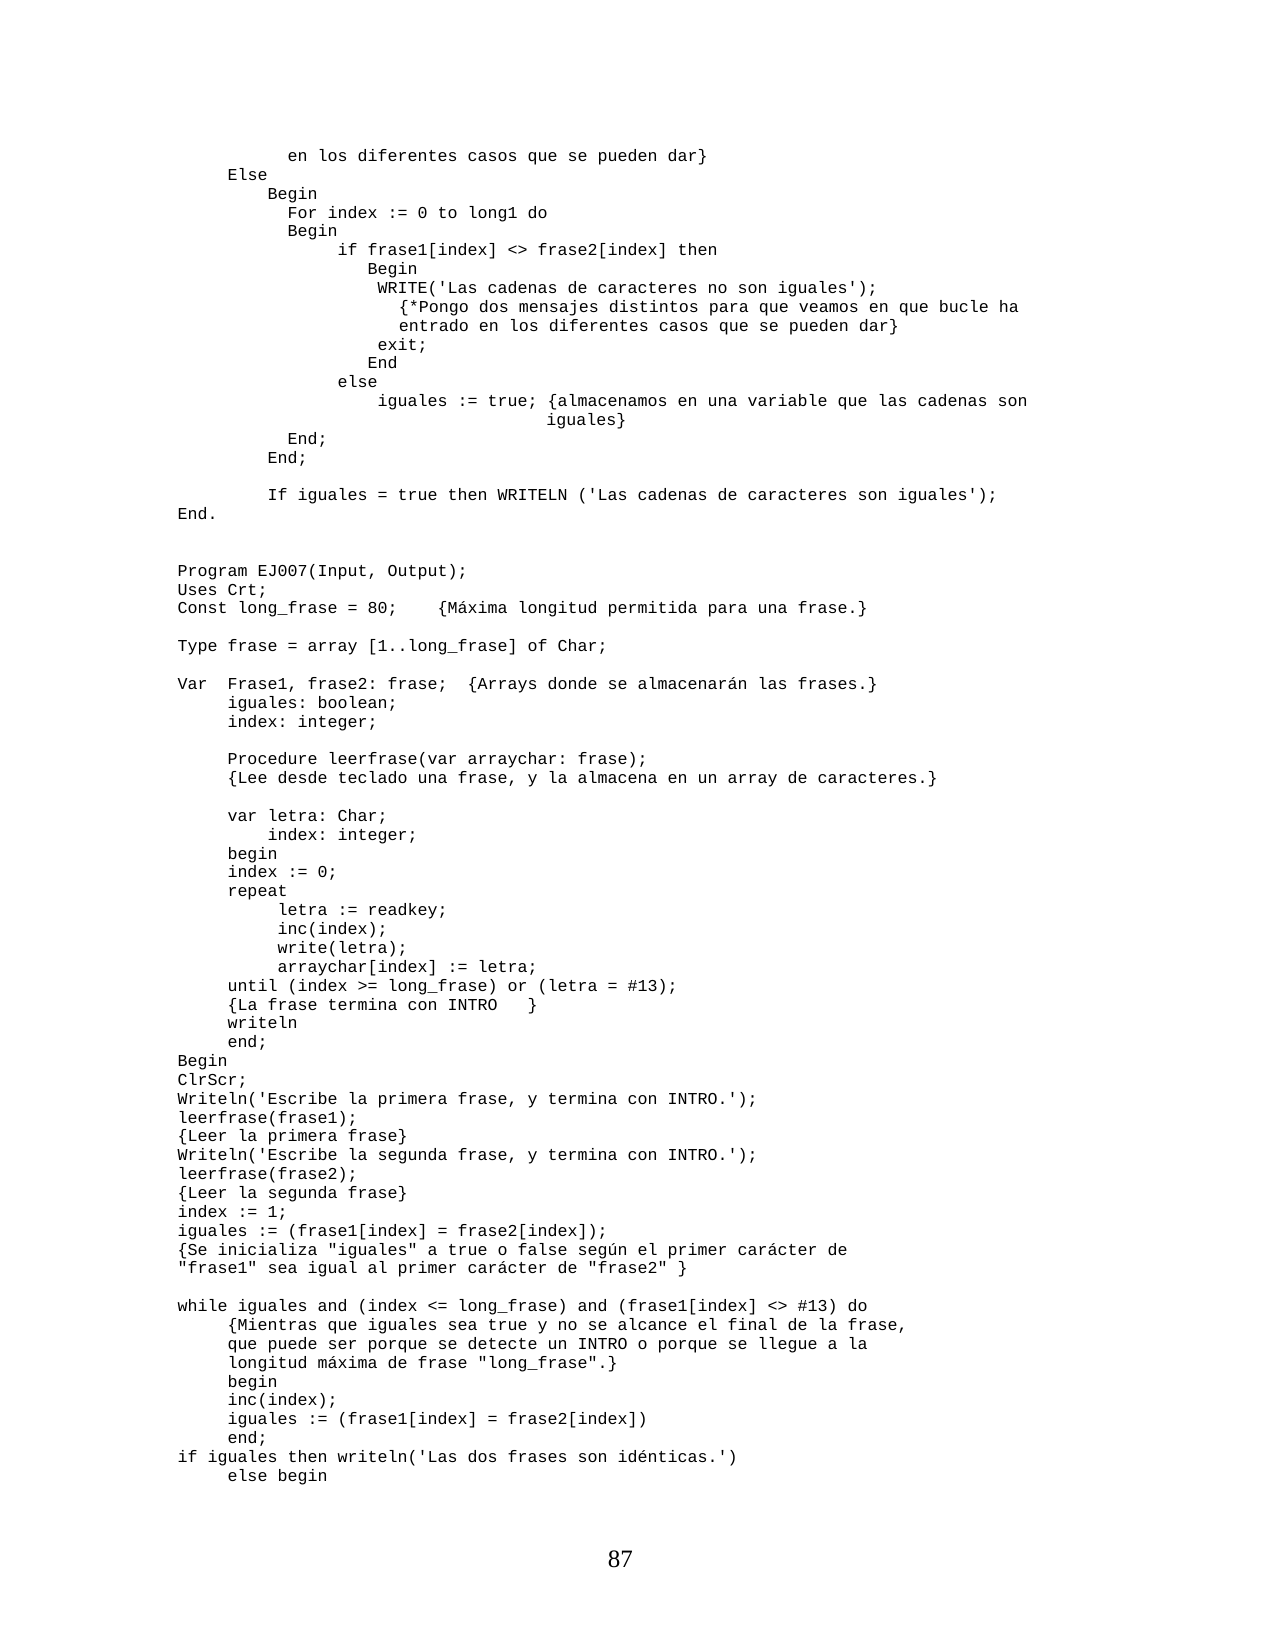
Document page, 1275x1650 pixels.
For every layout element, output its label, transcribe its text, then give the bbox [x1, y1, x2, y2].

text letra := readkey; [177, 902, 1098, 921]
text iguales: boolean; [177, 694, 1098, 713]
text inc(index); [177, 1392, 1098, 1411]
text until (index >= long_frase) or (letra = #13); [177, 977, 1098, 996]
text Begin [177, 223, 1098, 242]
text If iguales = true then WRITELN ('Las cadenas de caracteres son iguales'); [177, 487, 1098, 506]
text End [177, 355, 1098, 374]
text leerfrase(frase2); [177, 1166, 1098, 1184]
text Uses Crt; [177, 581, 1098, 600]
text end; [177, 1430, 1098, 1448]
text {Mientras que iguales sea true y no se alcance el final de la frase, [177, 1317, 1098, 1335]
text index: integer; [177, 713, 1098, 732]
text writeln [177, 1015, 1098, 1034]
text index: integer; [177, 826, 1098, 845]
text {Leer la primera frase} [177, 1128, 1098, 1147]
text Writeln('Escribe la primera frase, y termina con INTRO.'); [177, 1090, 1098, 1109]
text Program EJ007(Input, Output); [177, 562, 1098, 581]
text repeat [177, 883, 1098, 902]
text {*Pongo dos mensajes distintos para que veamos en que bucle ha entrado en los diferentes casos que se pueden dar} [398, 298, 1098, 336]
text "frase1" sea igual al primer carácter de "frase2" } [177, 1260, 1098, 1279]
text begin [177, 1373, 1098, 1392]
text var letra: Char; [177, 807, 1098, 826]
text inc(index); [177, 921, 1098, 939]
text index := 0; [177, 864, 1098, 883]
text WRITE('Las cadenas de caracteres no son iguales'); [177, 279, 1098, 298]
text exit; [177, 336, 1098, 355]
text Type frase = array [1..long_frase] of Char; [177, 638, 1098, 657]
text iguales := (frase1[index] = frase2[index]); [177, 1222, 1098, 1241]
text Writeln('Escribe la segunda frase, y termina con INTRO.'); [177, 1147, 1098, 1166]
text End. [177, 506, 1098, 525]
text else [177, 374, 1098, 393]
text Begin [177, 261, 1098, 279]
text arraychar[index] := letra; [177, 958, 1098, 977]
text en los diferentes casos que se pueden dar} [177, 148, 1098, 166]
text Begin [177, 1053, 1098, 1071]
text {Leer la segunda frase} [177, 1184, 1098, 1203]
text que puede ser porque se detecte un INTRO o porque se llegue a la [177, 1335, 1098, 1354]
text Else [177, 166, 1098, 185]
text Const long_frase = 80; {Máxima longitud permitida para una frase.} [177, 600, 1098, 619]
text while iguales and (index <= long_frase) and (frase1[index] <> #13) do [177, 1298, 1098, 1317]
text end; [177, 1034, 1098, 1053]
text begin [177, 845, 1098, 864]
text iguales} [177, 412, 1098, 430]
text write(letra); [177, 939, 1098, 958]
text End; [177, 430, 1098, 449]
text End; [177, 449, 1098, 468]
text index := 1; [177, 1203, 1098, 1222]
text leerfrase(frase1); [177, 1109, 1098, 1128]
text {Lee desde teclado una frase, y la almacena en un array de caracteres.} [177, 770, 1098, 789]
text {Se inicializa "iguales" a true o false según el primer carácter de [177, 1241, 1098, 1260]
text For index := 0 to long1 do [177, 204, 1098, 223]
text Var Frase1, frase2: frase; {Arrays donde se almacenarán las frases.} [177, 676, 1098, 694]
text iguales := (frase1[index] = frase2[index]) [177, 1411, 1098, 1430]
text iguales := true; {almacenamos en una variable que las cadenas son [177, 393, 1098, 412]
text Begin [177, 185, 1098, 204]
text Procedure leerfrase(var arraychar: frase); [177, 751, 1098, 770]
text else begin [177, 1467, 1098, 1486]
text if frase1[index] <> frase2[index] then [177, 242, 1098, 261]
text ClrScr; [177, 1071, 1098, 1090]
text if iguales then writeln('Las dos frases son idénticas.') [177, 1448, 1098, 1467]
text longitud máxima de frase "long_frase".} [177, 1354, 1098, 1373]
text {La frase termina con INTRO } [177, 996, 1098, 1015]
